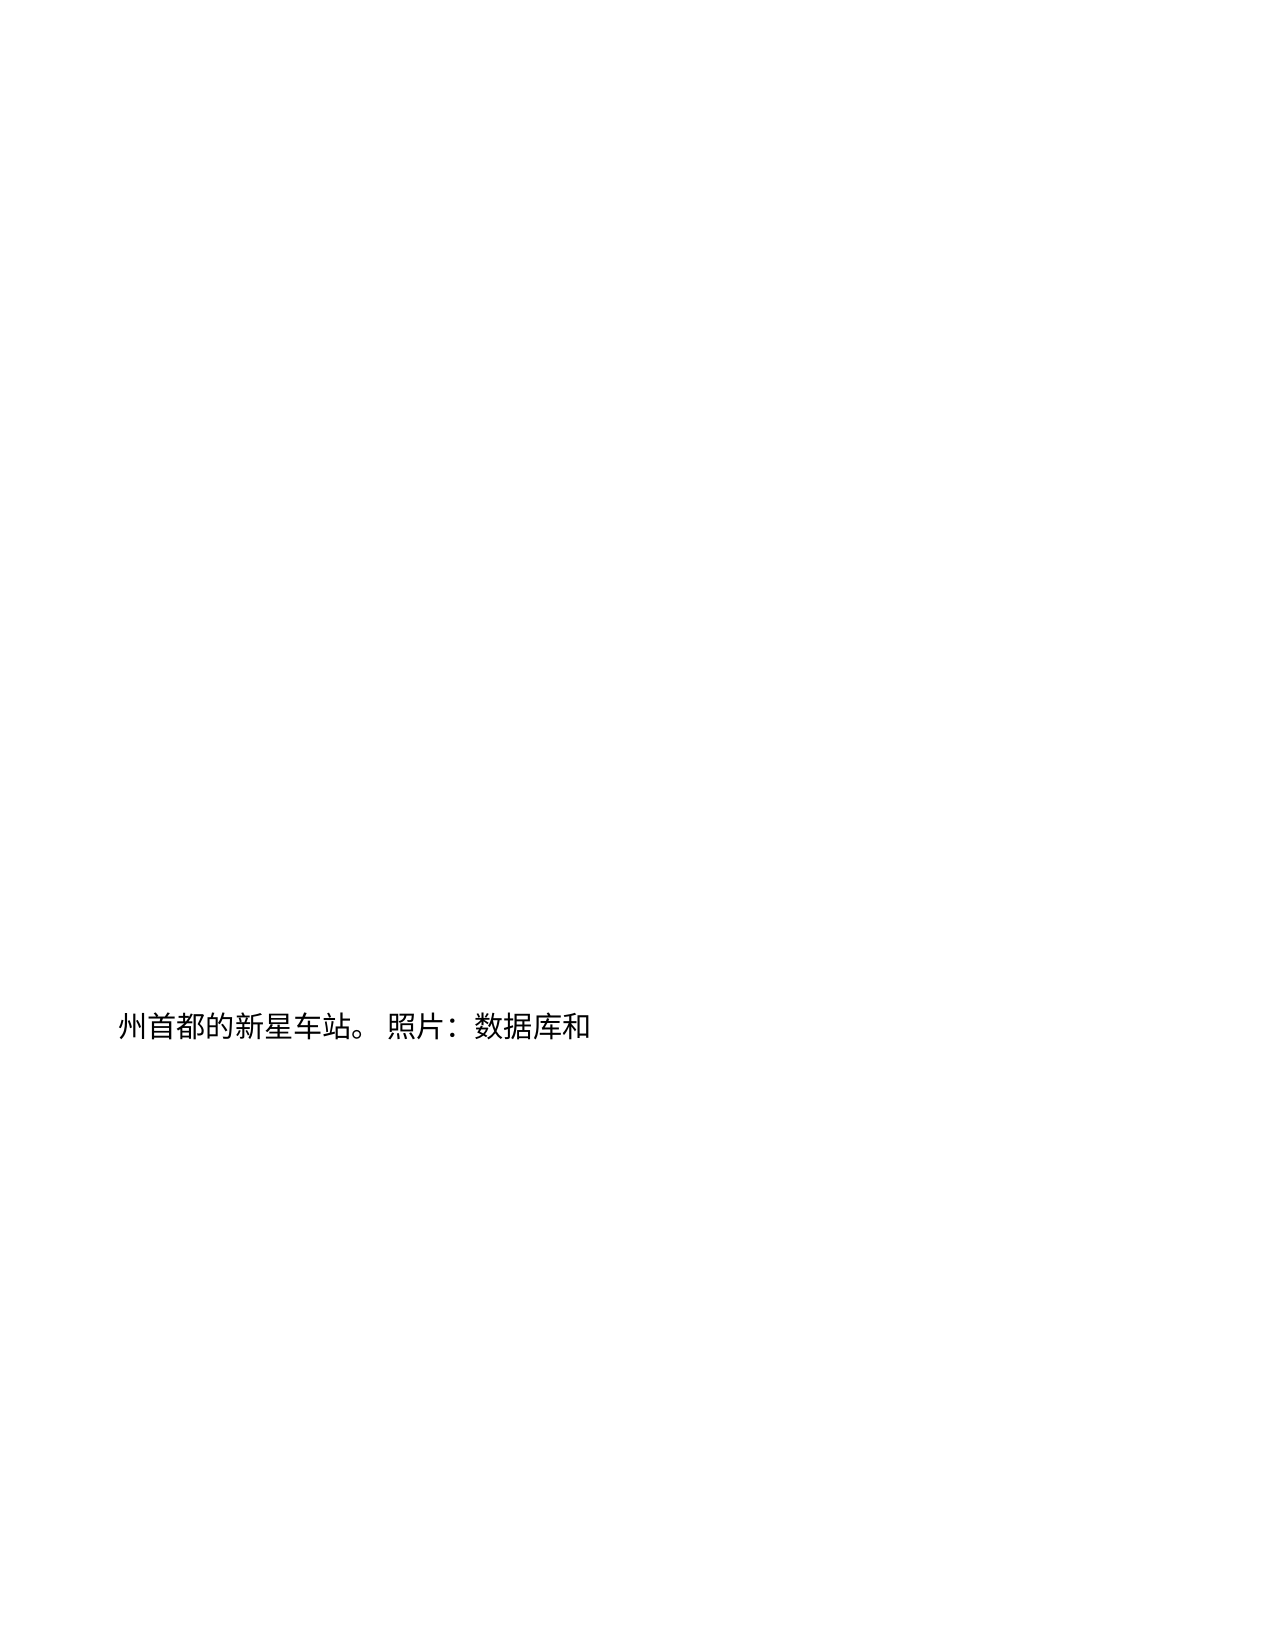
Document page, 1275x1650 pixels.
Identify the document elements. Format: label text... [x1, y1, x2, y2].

text 州首都的新星车站。 照片：数据库和 [118, 118, 1157, 1046]
